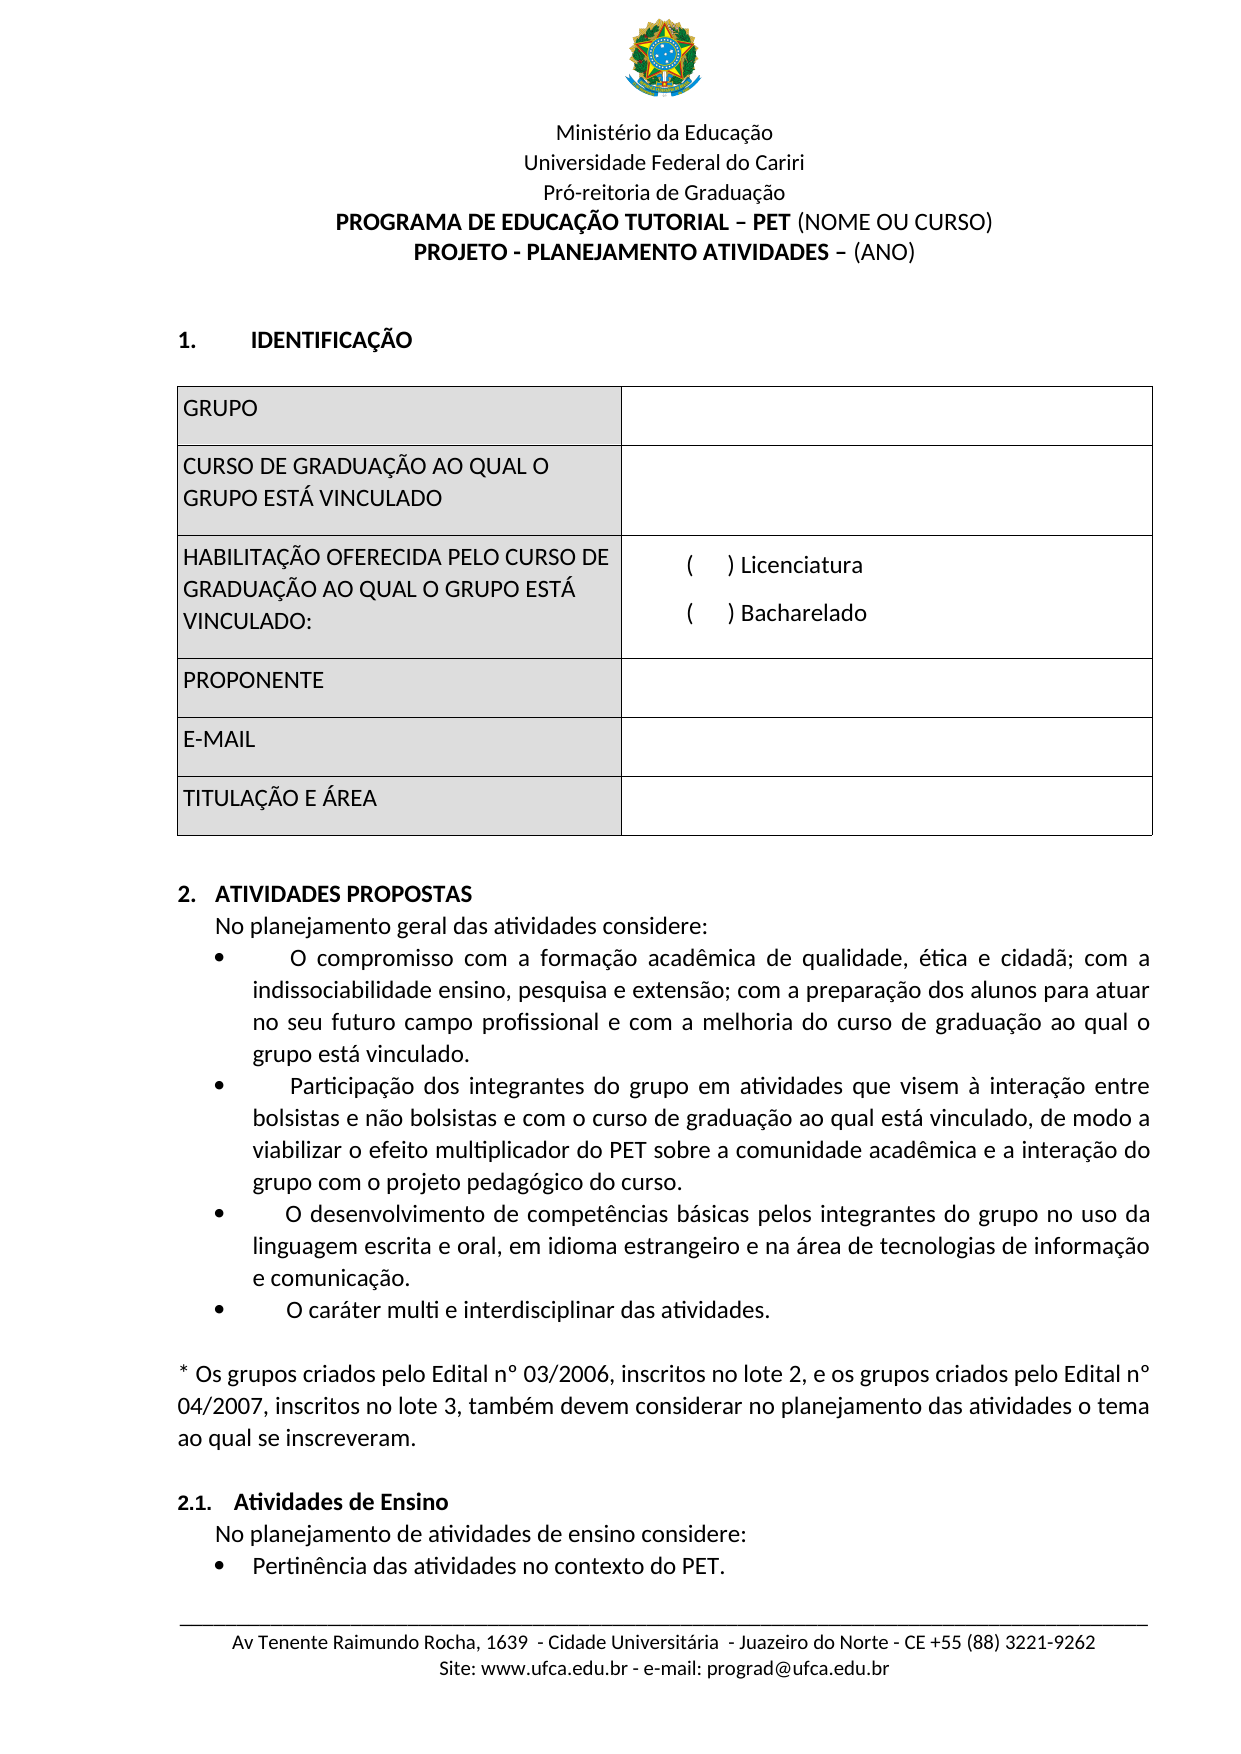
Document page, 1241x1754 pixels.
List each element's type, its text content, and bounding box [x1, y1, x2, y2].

text * Os grupos criados pelo Edital nº 03/2006, inscritos no lote 2, e os grupos criados pelo Edital nº 04/2007, inscritos no lote 3, também devem considerar no planejamento das atividades o tema ao qual se inscreveram. [177, 1358, 1152, 1452]
table_header GRUPO [178, 387, 621, 444]
text No planejamento geral das atividades considere: [177, 910, 1152, 941]
table_cell TITULAÇÃO E ÁREA [178, 777, 621, 835]
table_cell E-MAIL [178, 718, 621, 776]
table_cell [622, 777, 1152, 835]
list Participação dos integrantes do grupo em atividades que visem à interação entre bolsistas e não bolsistas e com o curso de graduação ao qual está vinculado, de modo a viabilizar o efeito multiplicador do PET sobre a comunidade acadêmica e a interação do grupo com o projeto pedagógico do curso. [215, 1070, 1152, 1197]
table_cell [622, 446, 1152, 535]
text PROJETO - PLANEJAMENTO ATIVIDADES – (ANO) [177, 237, 1152, 266]
list O caráter multi e interdisciplinar das atividades. [215, 1294, 1152, 1324]
table_cell [622, 659, 1152, 717]
picture [657, 38, 707, 100]
list O desenvolvimento de competências básicas pelos integrantes do grupo no uso da linguagem escrita e oral, em idioma estrangeiro e na área de tecnologias de informação e comunicação. [215, 1198, 1152, 1293]
table_cell HABILITAÇÃO OFERECIDA PELO CURSO DE GRADUAÇÃO AO QUAL O GRUPO ESTÁ VINCULADO: [178, 536, 621, 658]
list Atividades de Ensino [177, 1486, 1152, 1516]
text No planejamento de atividades de ensino considere: [177, 1518, 1152, 1548]
table_header [622, 387, 1152, 444]
text PROGRAMA DE EDUCAÇÃO TUTORIAL – PET (NOME OU CURSO) [177, 206, 1152, 237]
list O compromisso com a formação acadêmica de qualidade, ética e cidadã; com a indissociabilidade ensino, pesquisa e extensão; com a preparação dos alunos para atuar no seu futuro campo profissional e com a melhoria do curso de graduação ao qual o grupo está vinculado. [215, 942, 1152, 1069]
table_cell ( ) Licenciatura ( ) Bacharelado [622, 536, 1152, 658]
list Pertinência das atividades no contexto do PET. [215, 1550, 1152, 1580]
table_cell [622, 718, 1152, 776]
list ATIVIDADES PROPOSTAS [177, 878, 1152, 909]
table_cell CURSO DE GRADUAÇÃO AO QUAL O GRUPO ESTÁ VINCULADO [178, 446, 621, 535]
list IDENTIFICAÇÃO [177, 324, 1152, 355]
table_cell PROPONENTE [178, 659, 621, 717]
